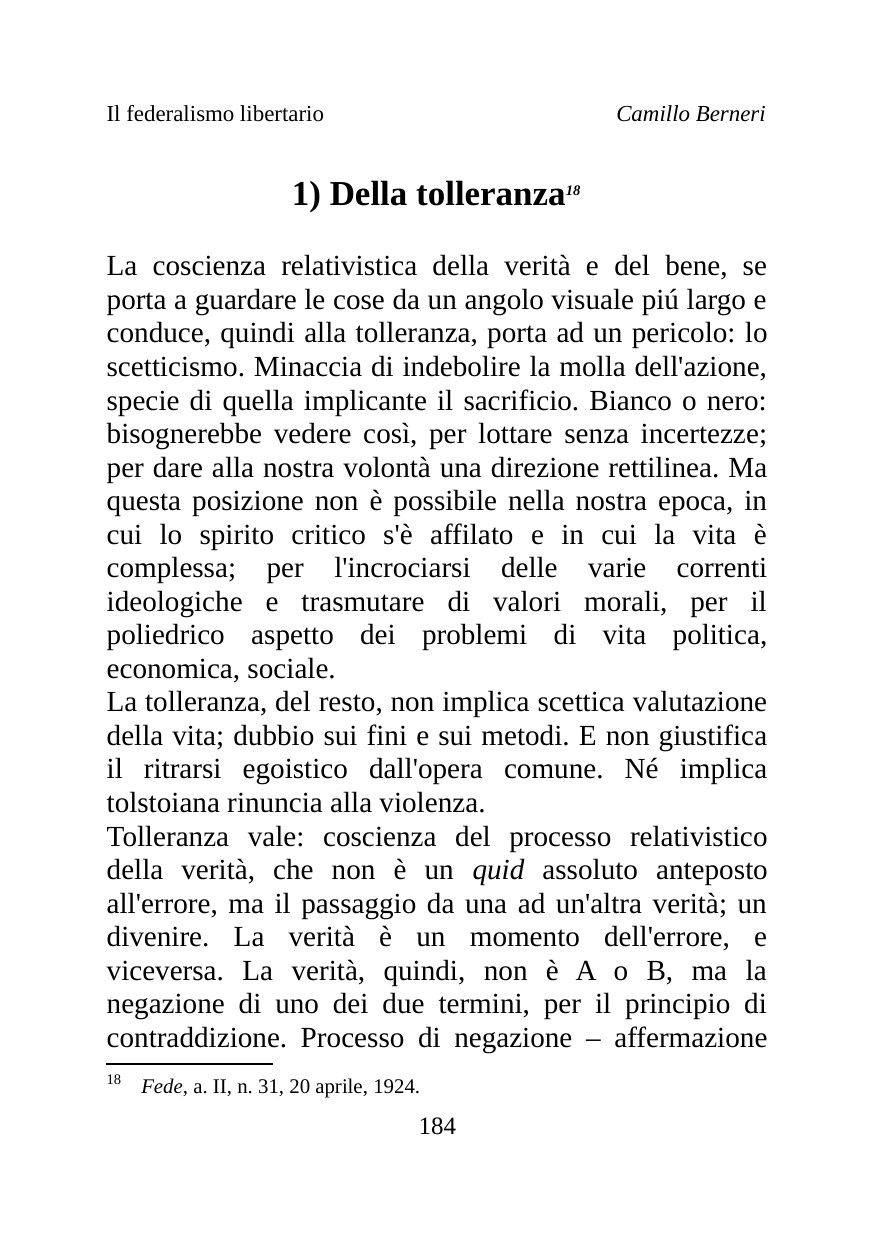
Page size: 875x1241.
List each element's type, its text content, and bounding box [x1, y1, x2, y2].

subtitle 1) Della tolleranza [106, 173, 768, 213]
text La coscienza relativistica della verità e del bene, se porta a guardare le cose da un angolo visuale piú largo e conduce, quindi alla tolleranza, porta ad un pericolo: lo scetticismo. Minaccia di indebolire la molla dell'azione, specie di quella implicante il sacrificio. Bianco o nero: bisognerebbe vedere così, per lottare senza incertezze; per dare alla nostra volontà una direzione rettilinea. Ma questa posizione non è possibile nella nostra epoca, in cui lo spirito critico s'è affilato e in cui la vita è complessa; per l'incrociarsi delle varie correnti ideologiche e trasmutare di valori morali, per il poliedrico aspetto dei problemi di vita politica, economica, sociale. [106, 248, 768, 684]
text Fede, a. II, n. 31, 20 aprile, 1924. [106, 1071, 768, 1099]
text La tolleranza, del resto, non implica scettica valutazione della vita; dubbio sui fini e sui metodi. E non giustifica il ritrarsi egoistico dall'opera comune. Né implica tolstoiana rinuncia alla violenza. [106, 684, 768, 819]
text Tolleranza vale: coscienza del processo relativistico della verità, che non è un quid assoluto anteposto all'errore, ma il passaggio da una ad un'altra verità; un divenire. La verità è un momento dell'errore, e viceversa. La verità, quindi, non è A o B, ma la negazione di uno dei due termini, per il principio di contraddizione. Processo di negazione – affermazione [106, 819, 768, 1053]
